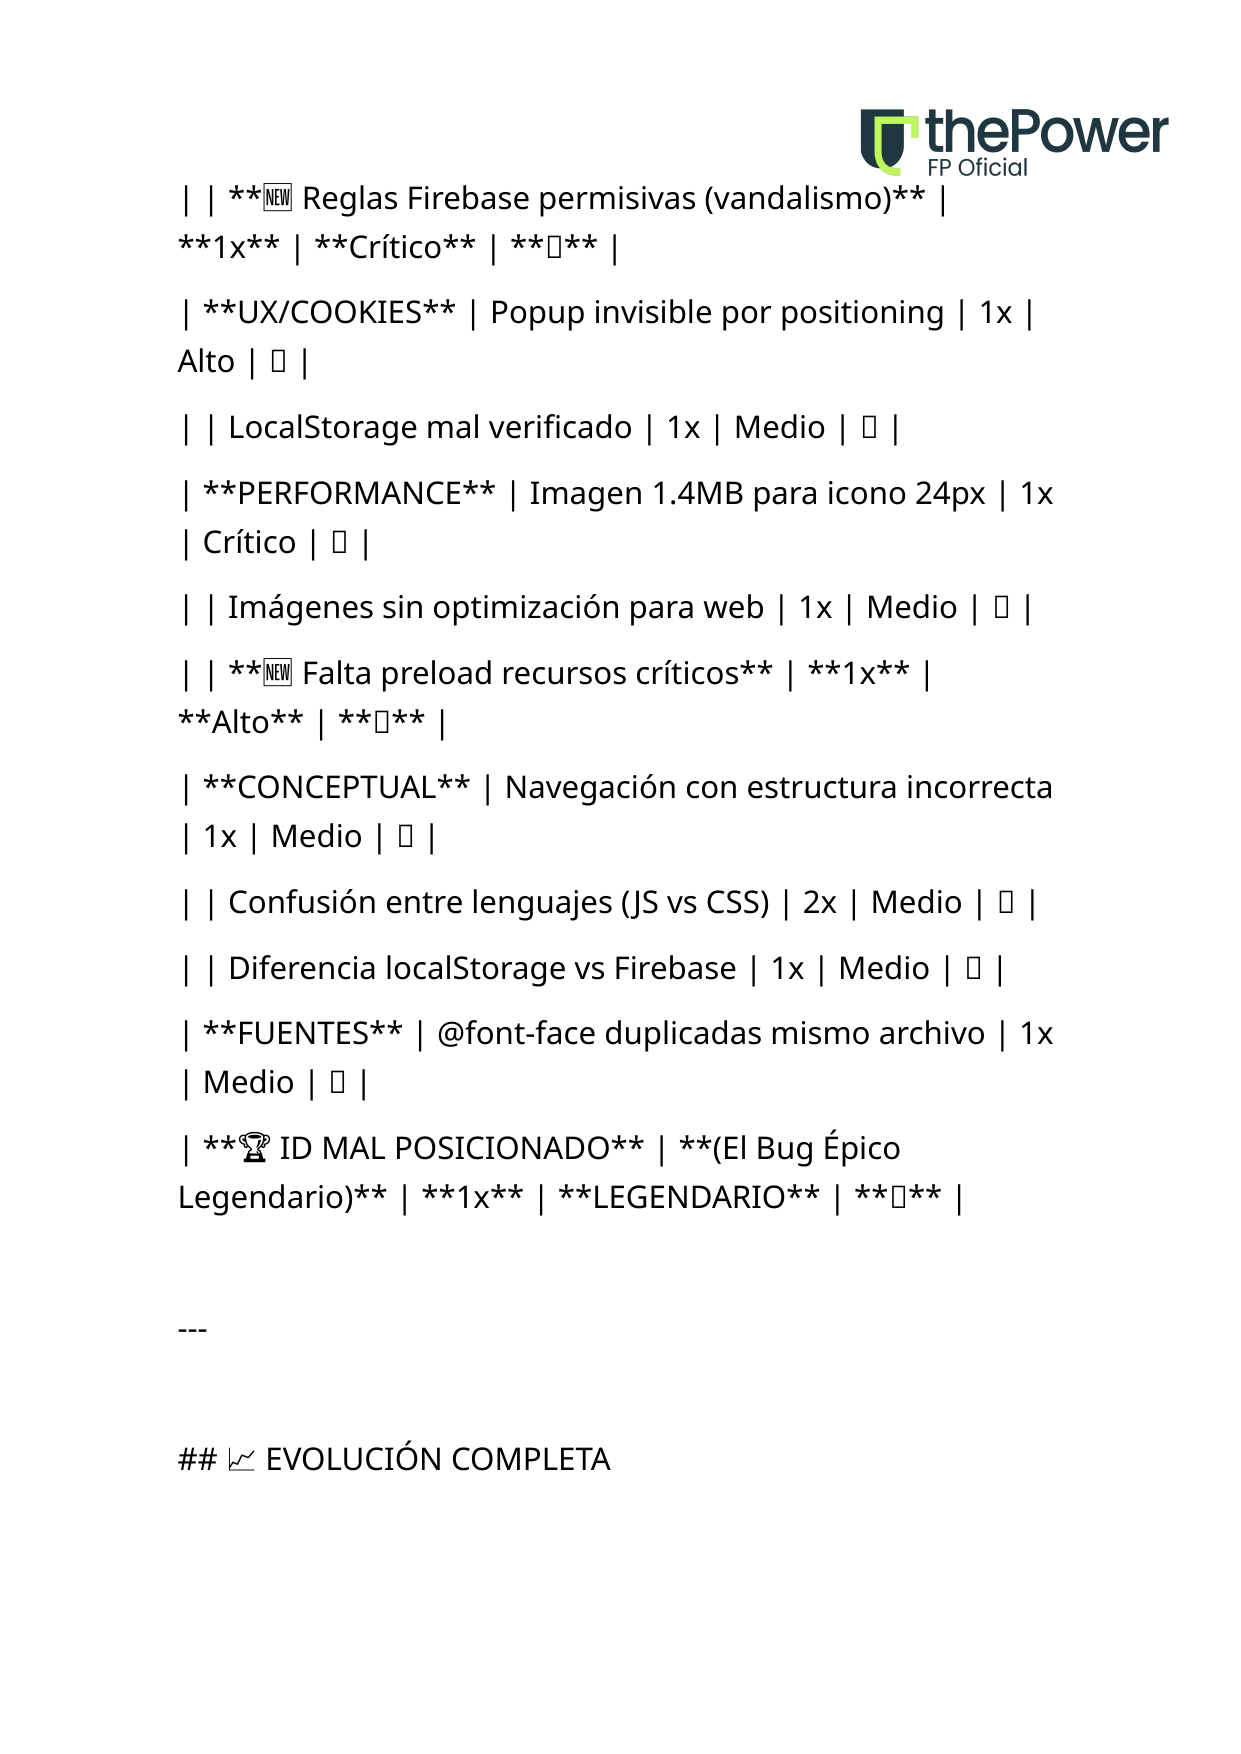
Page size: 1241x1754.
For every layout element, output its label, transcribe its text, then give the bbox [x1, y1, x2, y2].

text | | **🆕 Falta preload recursos críticos** | **1x** | **Alto** | **✅** | [177, 651, 1063, 742]
text | **PERFORMANCE** | Imagen 1.4MB para icono 24px | 1x | Crítico | ✅ | [177, 471, 1063, 562]
text | **CONCEPTUAL** | Navegación con estructura incorrecta | 1x | Medio | ✅ | [177, 766, 1063, 857]
text | **UX/COOKIES** | Popup invisible por positioning | 1x | Alto | ✅ | [177, 291, 1063, 382]
text ## 📈 EVOLUCIÓN COMPLETA [177, 1437, 1063, 1480]
picture [860, 109, 1169, 176]
text | | Confusión entre lenguajes (JS vs CSS) | 2x | Medio | ✅ | [177, 880, 1063, 923]
text --- [177, 1306, 1063, 1349]
text | | LocalStorage mal verificado | 1x | Medio | ✅ | [177, 405, 1063, 448]
text | **FUENTES** | @font-face duplicadas mismo archivo | 1x | Medio | ✅ | [177, 1011, 1063, 1103]
text | **🏆 ID MAL POSICIONADO** | **(El Bug Épico Legendario)** | **1x** | **LEGENDARIO** | **✅** | [177, 1126, 1063, 1217]
text | | Imágenes sin optimización para web | 1x | Medio | ✅ | [177, 585, 1063, 628]
text | | Diferencia localStorage vs Firebase | 1x | Medio | ✅ | [177, 946, 1063, 988]
text | | **🆕 Reglas Firebase permisivas (vandalismo)** | **1x** | **Crítico** | **✅** | [177, 176, 1063, 267]
